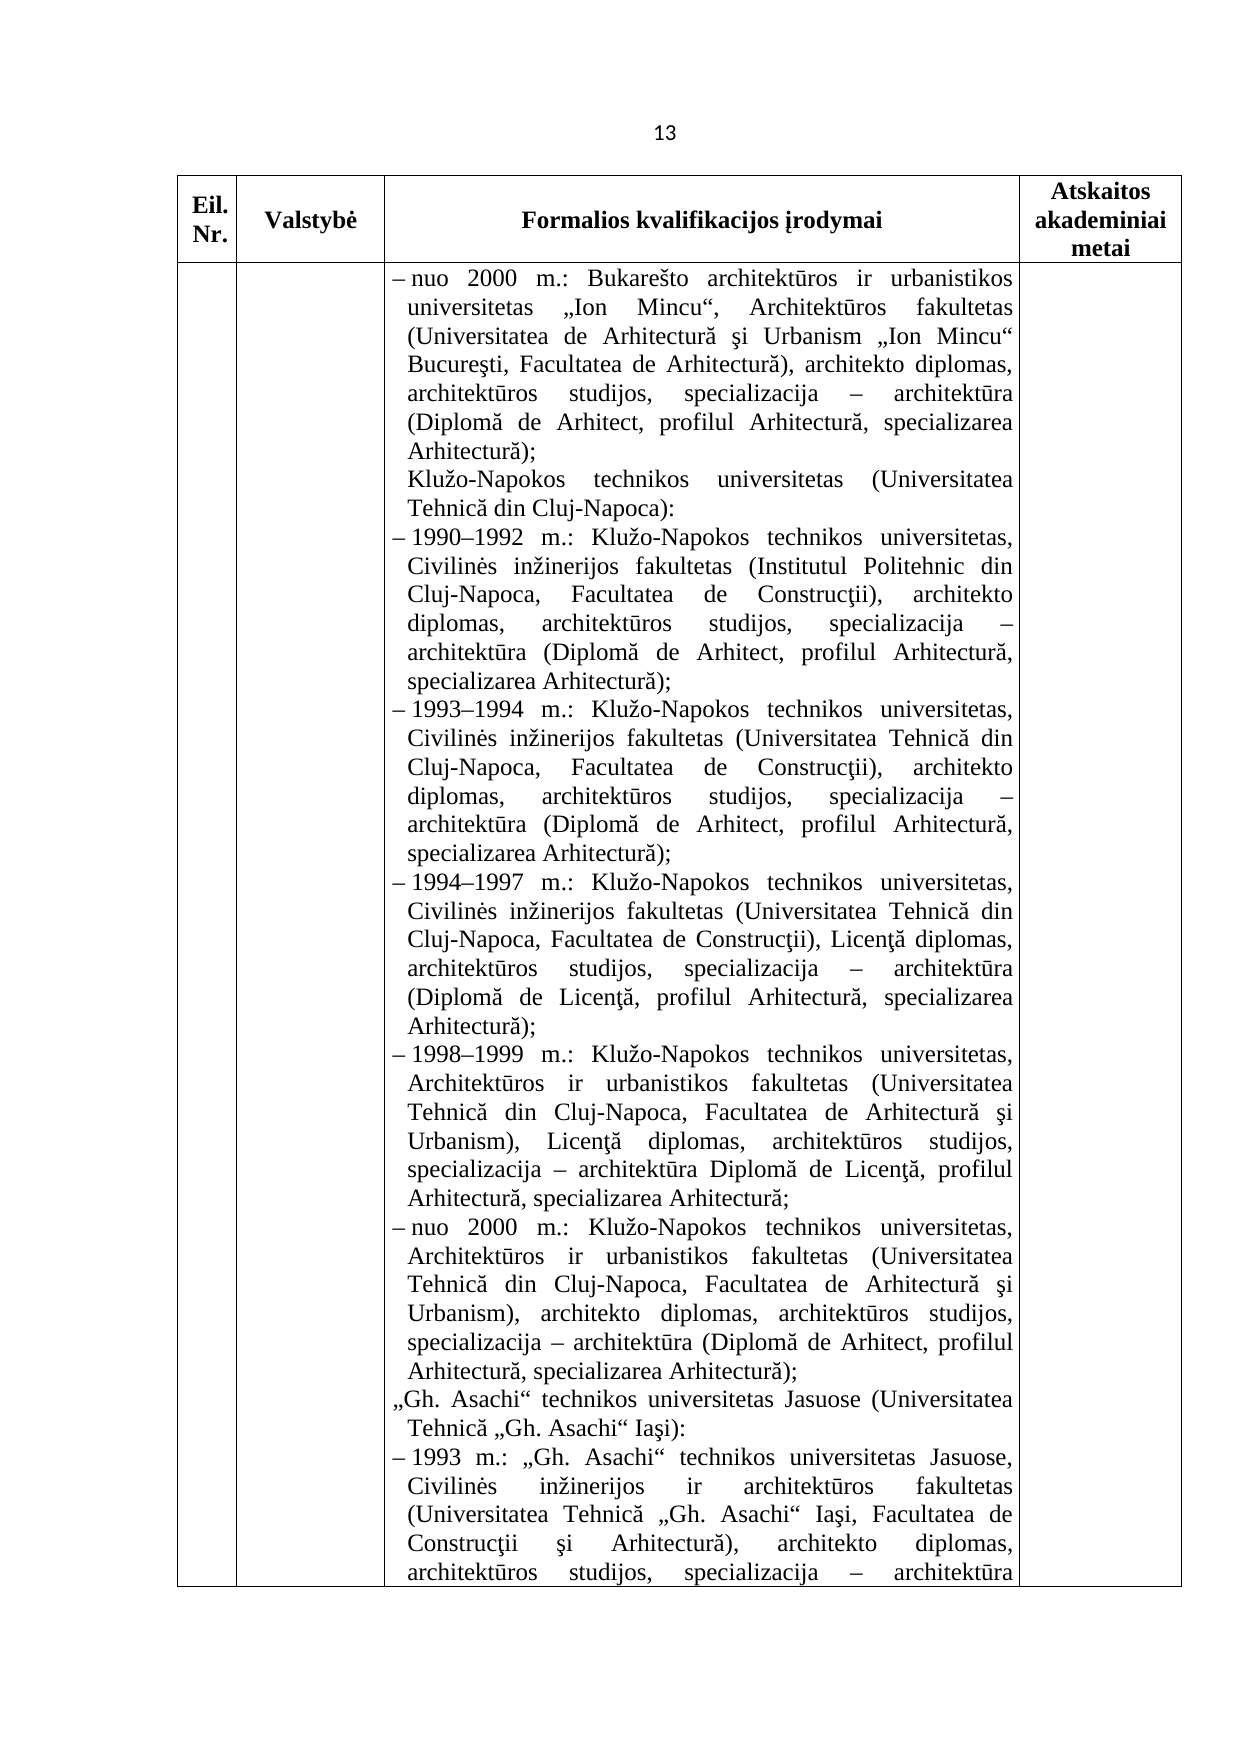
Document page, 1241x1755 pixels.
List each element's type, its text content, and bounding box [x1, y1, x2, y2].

table_header Atskaitos akademiniai metai [1020, 176, 1181, 262]
table_header Eil. Nr. [178, 176, 236, 262]
table_cell [178, 263, 236, 1586]
table_header Formalios kvalifikacijos įrodymai [385, 176, 1019, 262]
table_cell [1020, 263, 1181, 1586]
table_header Valstybė [237, 176, 384, 262]
table_cell – nuo 2000 m.: Bukarešto architektūros ir urbanistikos universitetas „Ion Mincu“, Architektūros fakultetas (Universitatea de Arhitectură şi Urbanism „Ion Mincu“ Bucureşti, Facultatea de Arhitectură), architekto diplomas, architektūros studijos, specializacija – architektūra (Diplomă de Arhitect, profilul Arhitectură, specializarea Arhitectură); Klužo-Napokos technikos universitetas (Universitatea Tehnică din Cluj-Napoca): – 1990–1992 m.: Klužo-Napokos technikos universitetas, Civilinės inžinerijos fakultetas (Institutul Politehnic din Cluj-Napoca, Facultatea de Construcţii), architekto diplomas, architektūros studijos, specializacija – architektūra (Diplomă de Arhitect, profilul Arhitectură, specializarea Arhitectură); – 1993–1994 m.: Klužo-Napokos technikos universitetas, Civilinės inžinerijos fakultetas (Universitatea Tehnică din Cluj-Napoca, Facultatea de Construcţii), architekto diplomas, architektūros studijos, specializacija – architektūra (Diplomă de Arhitect, profilul Arhitectură, specializarea Arhitectură); – 1994–1997 m.: Klužo-Napokos technikos universitetas, Civilinės inžinerijos fakultetas (Universitatea Tehnică din Cluj-Napoca, Facultatea de Construcţii), Licenţă diplomas, architektūros studijos, specializacija – architektūra (Diplomă de Licenţă, profilul Arhitectură, specializarea Arhitectură); – 1998–1999 m.: Klužo-Napokos technikos universitetas, Architektūros ir urbanistikos fakultetas (Universitatea Tehnică din Cluj-Napoca, Facultatea de Arhitectură şi Urbanism), Licenţă diplomas, architektūros studijos, specializacija – architektūra Diplomă de Licenţă, profilul Arhitectură, specializarea Arhitectură; – nuo 2000 m.: Klužo-Napokos technikos universitetas, Architektūros ir urbanistikos fakultetas (Universitatea Tehnică din Cluj-Napoca, Facultatea de Arhitectură şi Urbanism), architekto diplomas, architektūros studijos, specializacija – architektūra (Diplomă de Arhitect, profilul Arhitectură, specializarea Arhitectură); „Gh. Asachi“ technikos universitetas Jasuose (Universitatea Tehnică „Gh. Asachi“ Iaşi): – 1993 m.: „Gh. Asachi“ technikos universitetas Jasuose, Civilinės inžinerijos ir architektūros fakultetas (Universitatea Tehnică „Gh. Asachi“ Iaşi, Facultatea de Construcţii şi Arhitectură), architekto diplomas, architektūros studijos, specializacija – architektūra [385, 263, 1019, 1586]
table_cell [237, 263, 384, 1586]
